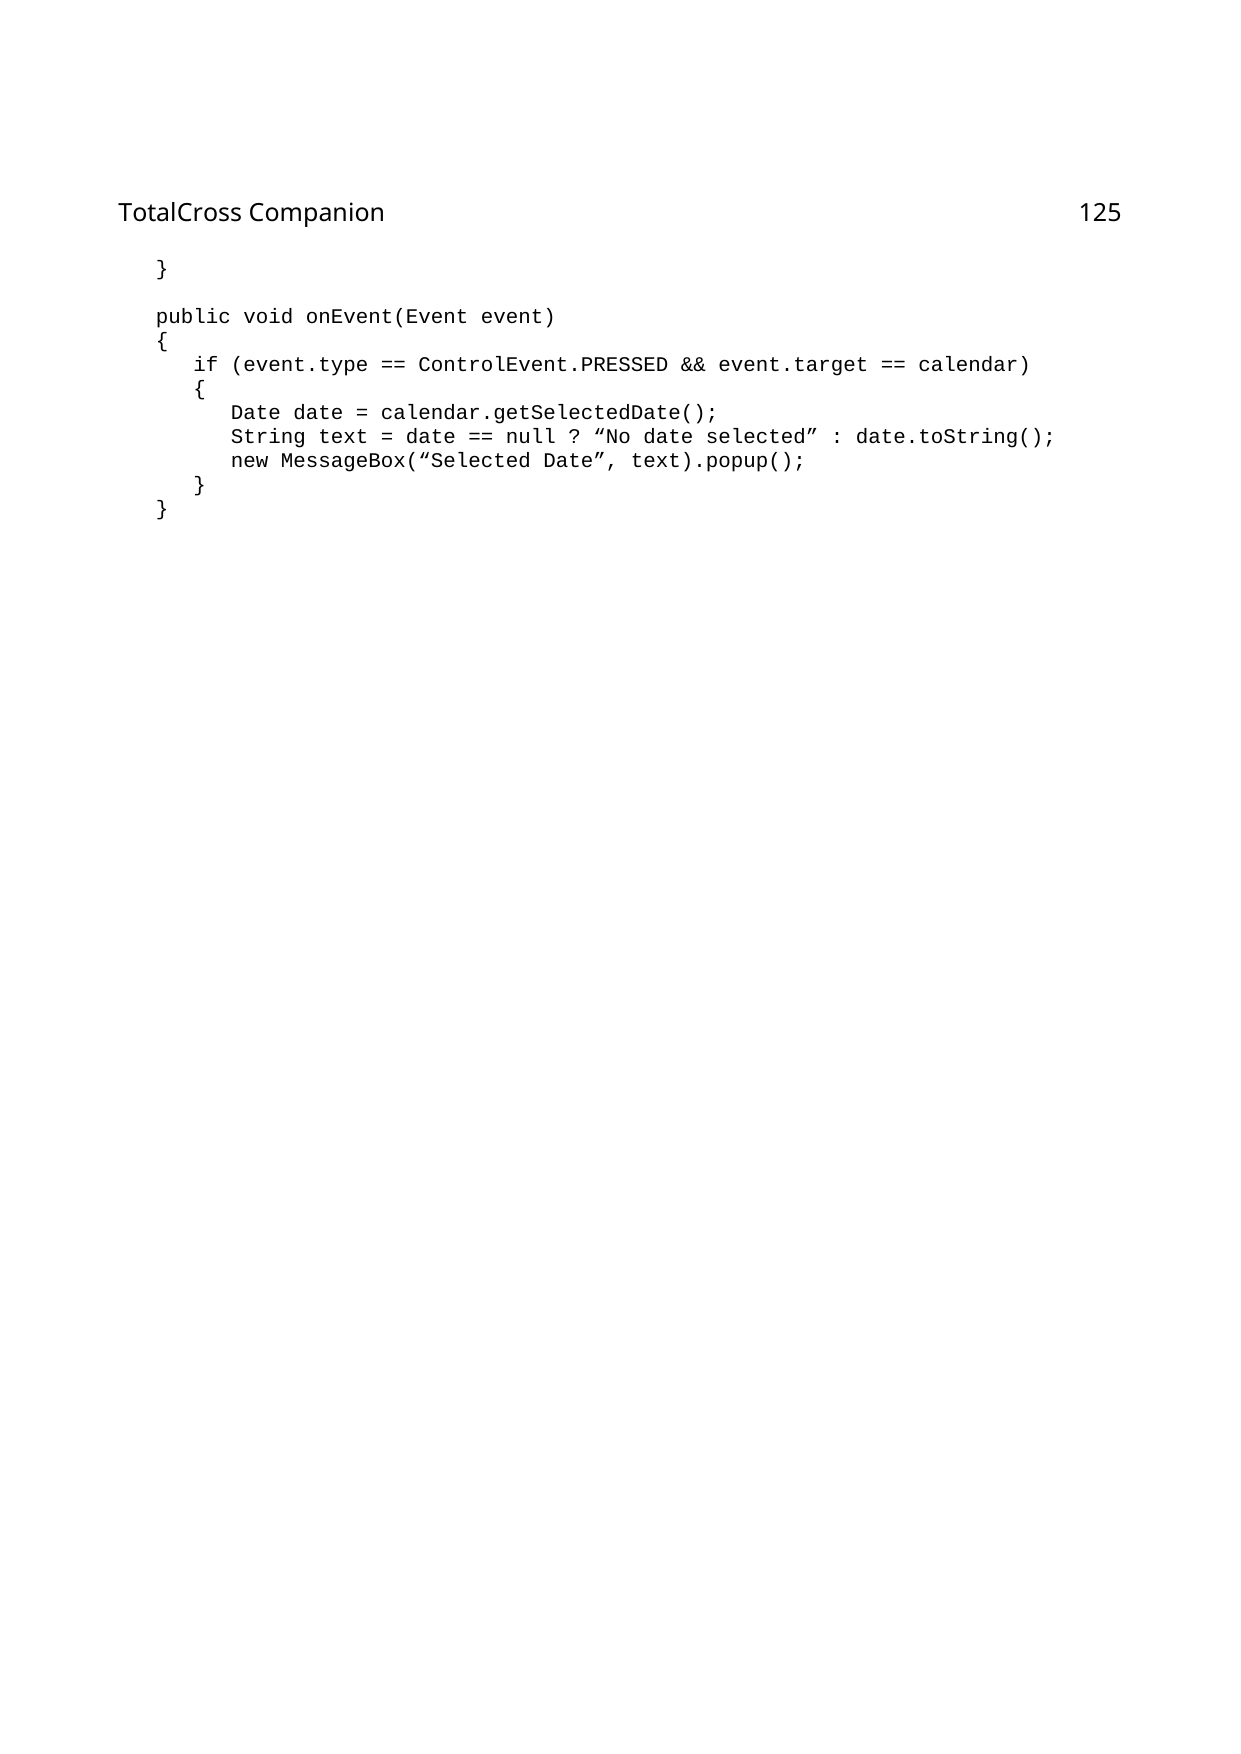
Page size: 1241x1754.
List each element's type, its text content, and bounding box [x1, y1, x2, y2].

text { [118, 378, 1122, 402]
text Date date = calendar.getSelectedDate(); [118, 402, 1122, 426]
text } [118, 498, 1122, 522]
text } [118, 258, 1122, 282]
text { [118, 330, 1122, 354]
text new MessageBox(“Selected Date”, text).popup(); [118, 450, 1122, 474]
text if (event.type == ControlEvent.PRESSED && event.target == calendar) [118, 354, 1122, 378]
text String text = date == null ? “No date selected” : date.toString(); [118, 426, 1122, 450]
text } [118, 474, 1122, 498]
text public void onEvent(Event event) [118, 306, 1122, 330]
